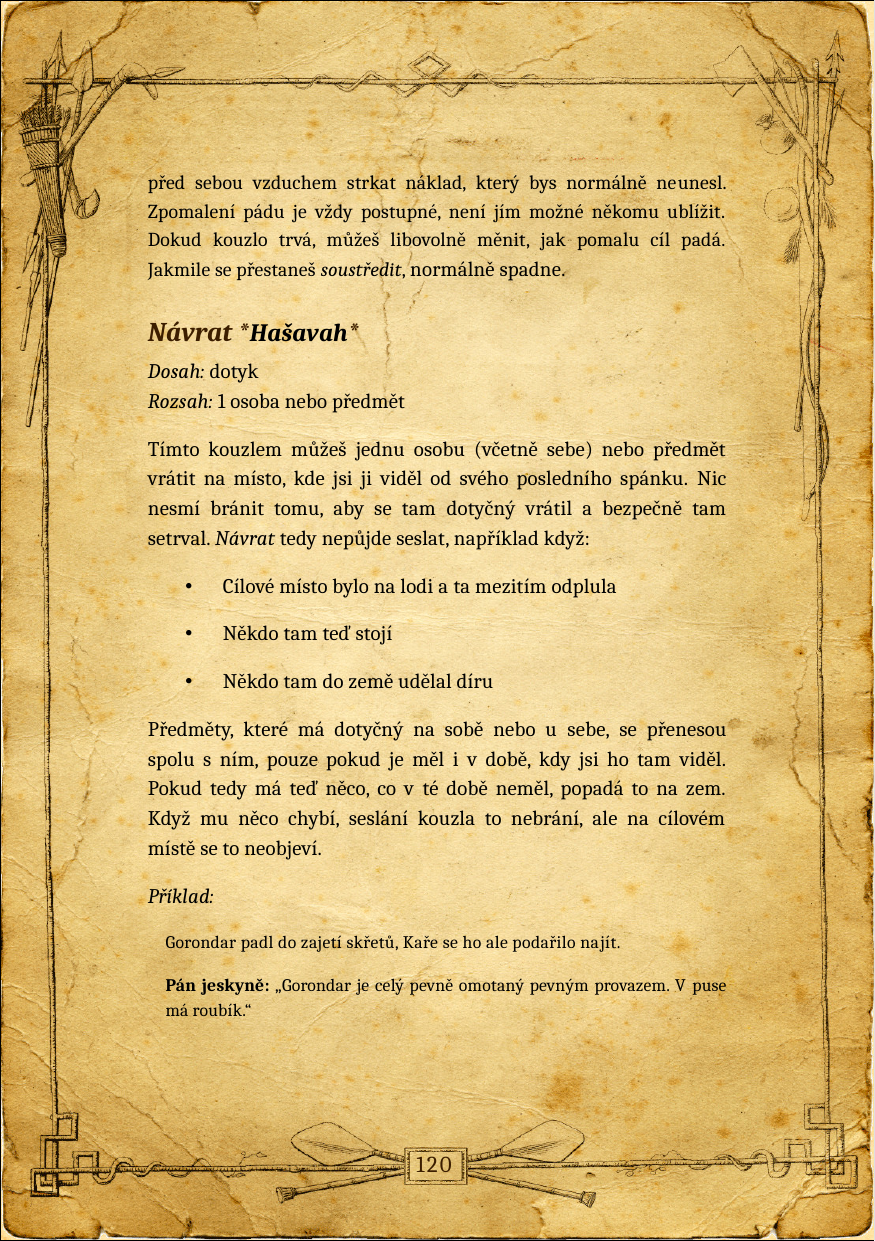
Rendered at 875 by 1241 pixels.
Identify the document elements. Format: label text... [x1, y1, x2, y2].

text Pán jeskyně: „Gorondar je celý pevně omotaný pevným provazem. V⁠ puse má roubík.“ [165, 975, 726, 1021]
text Gorondar padl do zajetí skřetů, Kaře se ho ale podařilo najít. [165, 932, 726, 952]
picture [1, 1, 874, 1240]
list Někdo tam do země udělal díru [185, 670, 726, 694]
text Dosah: dotyk Rozsah: 1 osoba nebo předmět [148, 360, 726, 413]
text Předměty, které má dotyčný na sobě nebo u⁠ sebe, se přenesou spolu s⁠ ním, pouze pokud je měl i⁠ v⁠ době, kdy jsi ho tam viděl. Pokud tedy má teď něco, co v⁠ té době neměl, popadá to na zem. Když mu něco chybí, seslání kouzla to nebrání, ale na cílovém místě se to neobjeví. [148, 717, 726, 861]
text před sebou vzduchem strkat náklad, který bys normálně neunesl. Zpomalení pádu je vždy postupné, není jím možné někomu ublížit. Dokud kouzlo trvá, můžeš libovolně měnit, jak pomalu cíl padá. Jakmile se přestaneš soustředit, normálně spadne. [148, 172, 726, 281]
subtitle Návrat *Hašavah* [148, 317, 726, 348]
list Někdo tam teď stojí [185, 622, 726, 646]
list Cílové místo bylo na lodi a⁠ ta mezitím odplula [185, 574, 726, 598]
text Tímto kouzlem můžeš jednu osobu (včetně sebe) nebo předmět vrátit na místo, kde jsi ji viděl od svého posledního spánku. Nic nesmí bránit tomu, aby se tam dotyčný vrátil a⁠ bezpečně tam setrval. Návrat tedy nepůjde seslat, například když: [148, 437, 726, 551]
text Příklad: [148, 884, 726, 908]
